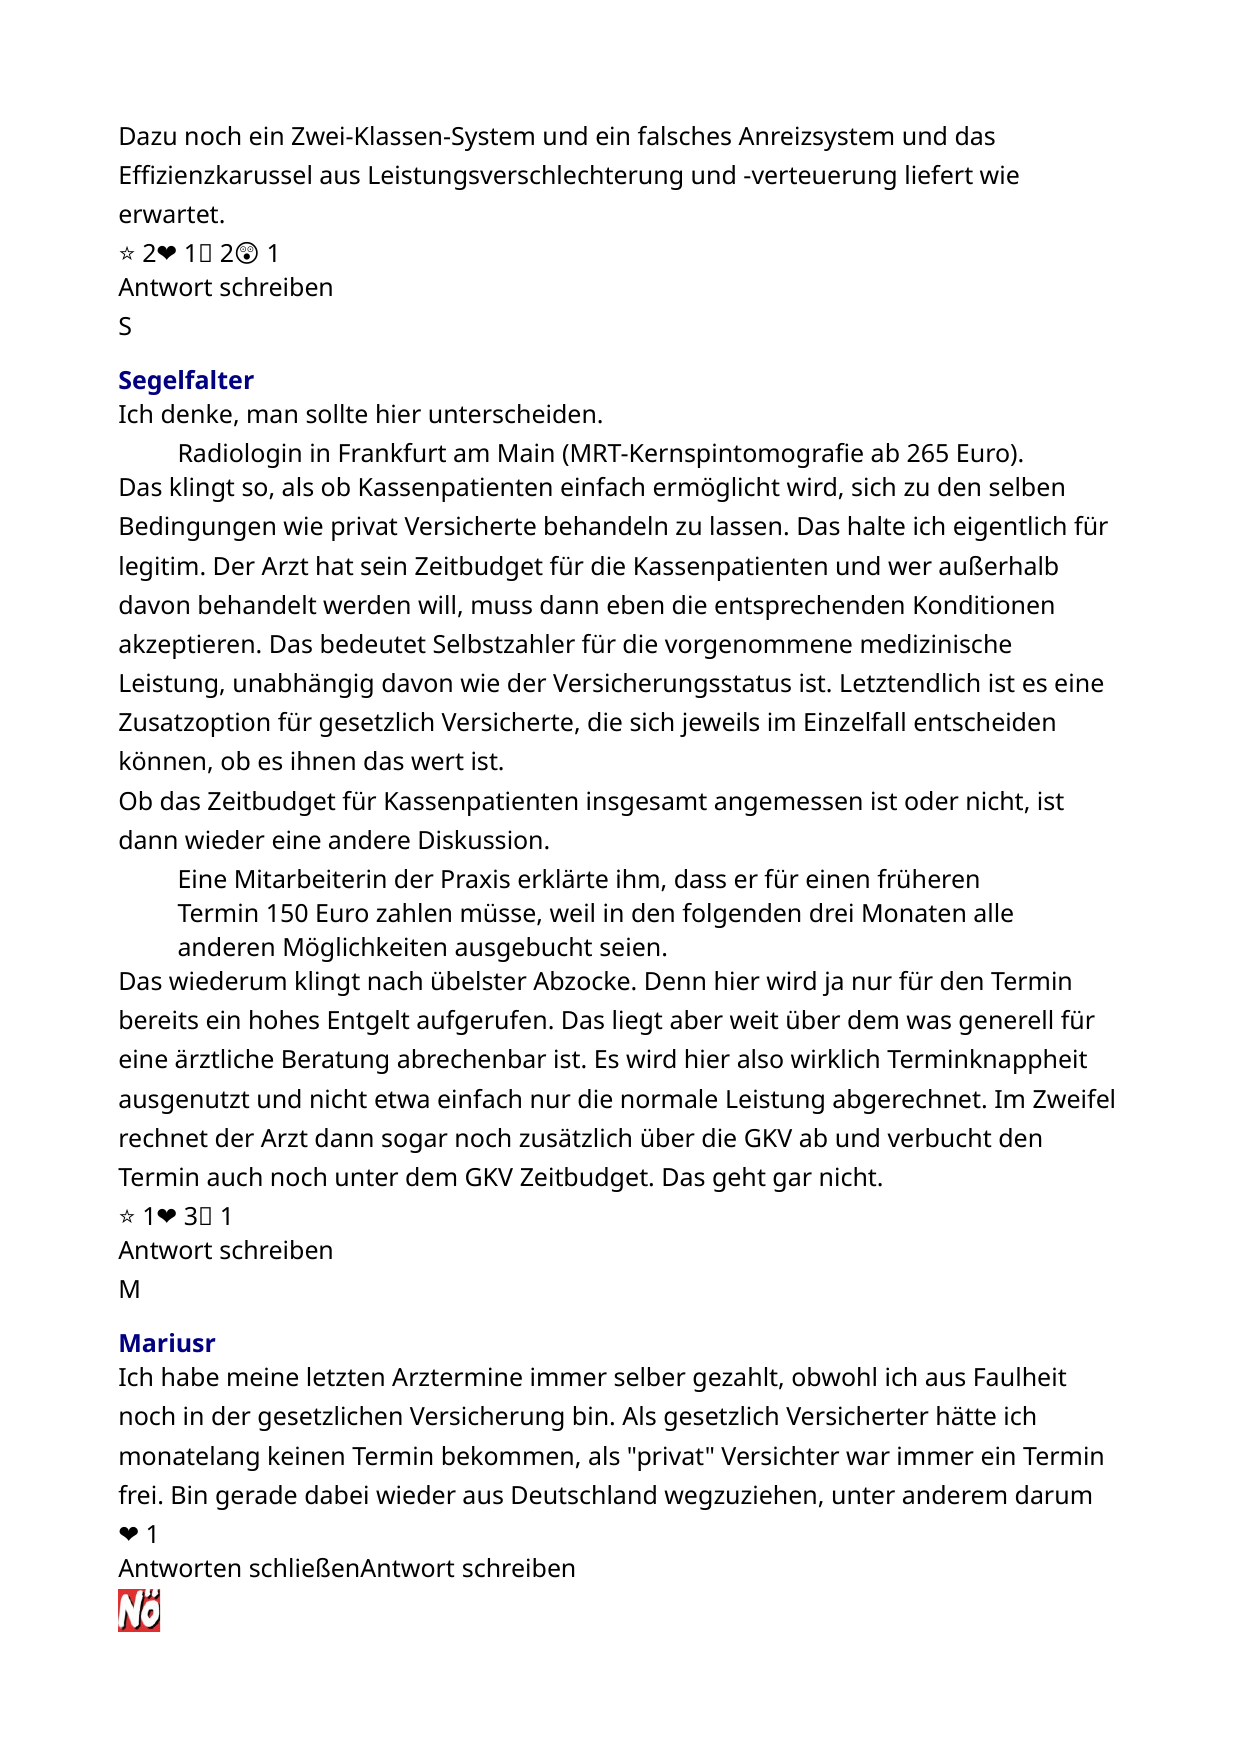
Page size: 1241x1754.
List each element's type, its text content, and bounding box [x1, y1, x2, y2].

text ❤️ 1 [118, 1516, 1122, 1551]
text Ob das Zeitbudget für Kassenpatienten insgesamt angemessen ist oder nicht, ist dann wieder eine andere Diskussion. [118, 783, 1122, 856]
text ⭐️ 2❤️ 1🤨 2😲 1 [118, 236, 1122, 270]
subtitle Segelfalter [118, 363, 1122, 397]
text M [118, 1272, 1122, 1306]
text S [118, 309, 1122, 343]
text Ich denke, man sollte hier unterscheiden. [118, 397, 1122, 431]
text ⭐️ 1❤️ 3🤨 1 [118, 1199, 1122, 1233]
text Dazu noch ein Zwei-Klassen-System und ein falsches Anreizsystem und das Effizienzkarussel aus Leistungsverschlechterung und -verteuerung liefert wie erwartet. [118, 118, 1122, 231]
subtitle Mariusr [118, 1326, 1122, 1360]
text Das wiederum klingt nach übelster Abzocke. Denn hier wird ja nur für den Termin bereits ein hohes Entgelt aufgerufen. Das liegt aber weit über dem was generell für eine ärztliche Beratung abrechenbar ist. Es wird hier also wirklich Terminknappheit ausgenutzt und nicht etwa einfach nur die normale Leistung abgerechnet. Im Zweifel rechnet der Arzt dann sogar noch zusätzlich über die GKV ab und verbucht den Termin auch noch unter dem GKV Zeitbudget. Das geht gar nicht. [118, 964, 1122, 1194]
text Ich habe meine letzten Arztermine immer selber gezahlt, obwohl ich aus Faulheit noch in der gesetzlichen Versicherung bin. Als gesetzlich Versicherter hätte ich monatelang keinen Termin bekommen, als "privat" Versichter war immer ein Termin frei. Bin gerade dabei wieder aus Deutschland wegzuziehen, unter anderem darum [118, 1360, 1122, 1511]
text Antwort schreiben [118, 270, 1122, 304]
text Das klingt so, als ob Kassenpatienten einfach ermöglicht wird, sich zu den selben Bedingungen wie privat Versicherte behandeln zu lassen. Das halte ich eigentlich für legitim. Der Arzt hat sein Zeitbudget für die Kassenpatienten und wer außerhalb davon behandelt werden will, muss dann eben die entsprechenden Konditionen akzeptieren. Das bedeutet Selbstzahler für die vorgenommene medizinische Leistung, unabhängig davon wie der Versicherungsstatus ist. Letztendlich ist es eine Zusatzoption für gesetzlich Versicherte, die sich jeweils im Einzelfall entscheiden können, ob es ihnen das wert ist. [118, 470, 1122, 778]
text Eine Mitarbeiterin der Praxis erklärte ihm, dass er für einen früheren Termin 150 Euro zahlen müsse, weil in den folgenden drei Monaten alle anderen Möglichkeiten ausgebucht seien. [177, 862, 1063, 964]
text Radiologin in Frankfurt am Main (MRT-Kernspintomografie ab 265 Euro). [177, 436, 1063, 470]
picture [118, 1589, 161, 1632]
text Antworten schließenAntwort schreiben [118, 1551, 1122, 1584]
text Antwort schreiben [118, 1233, 1122, 1267]
